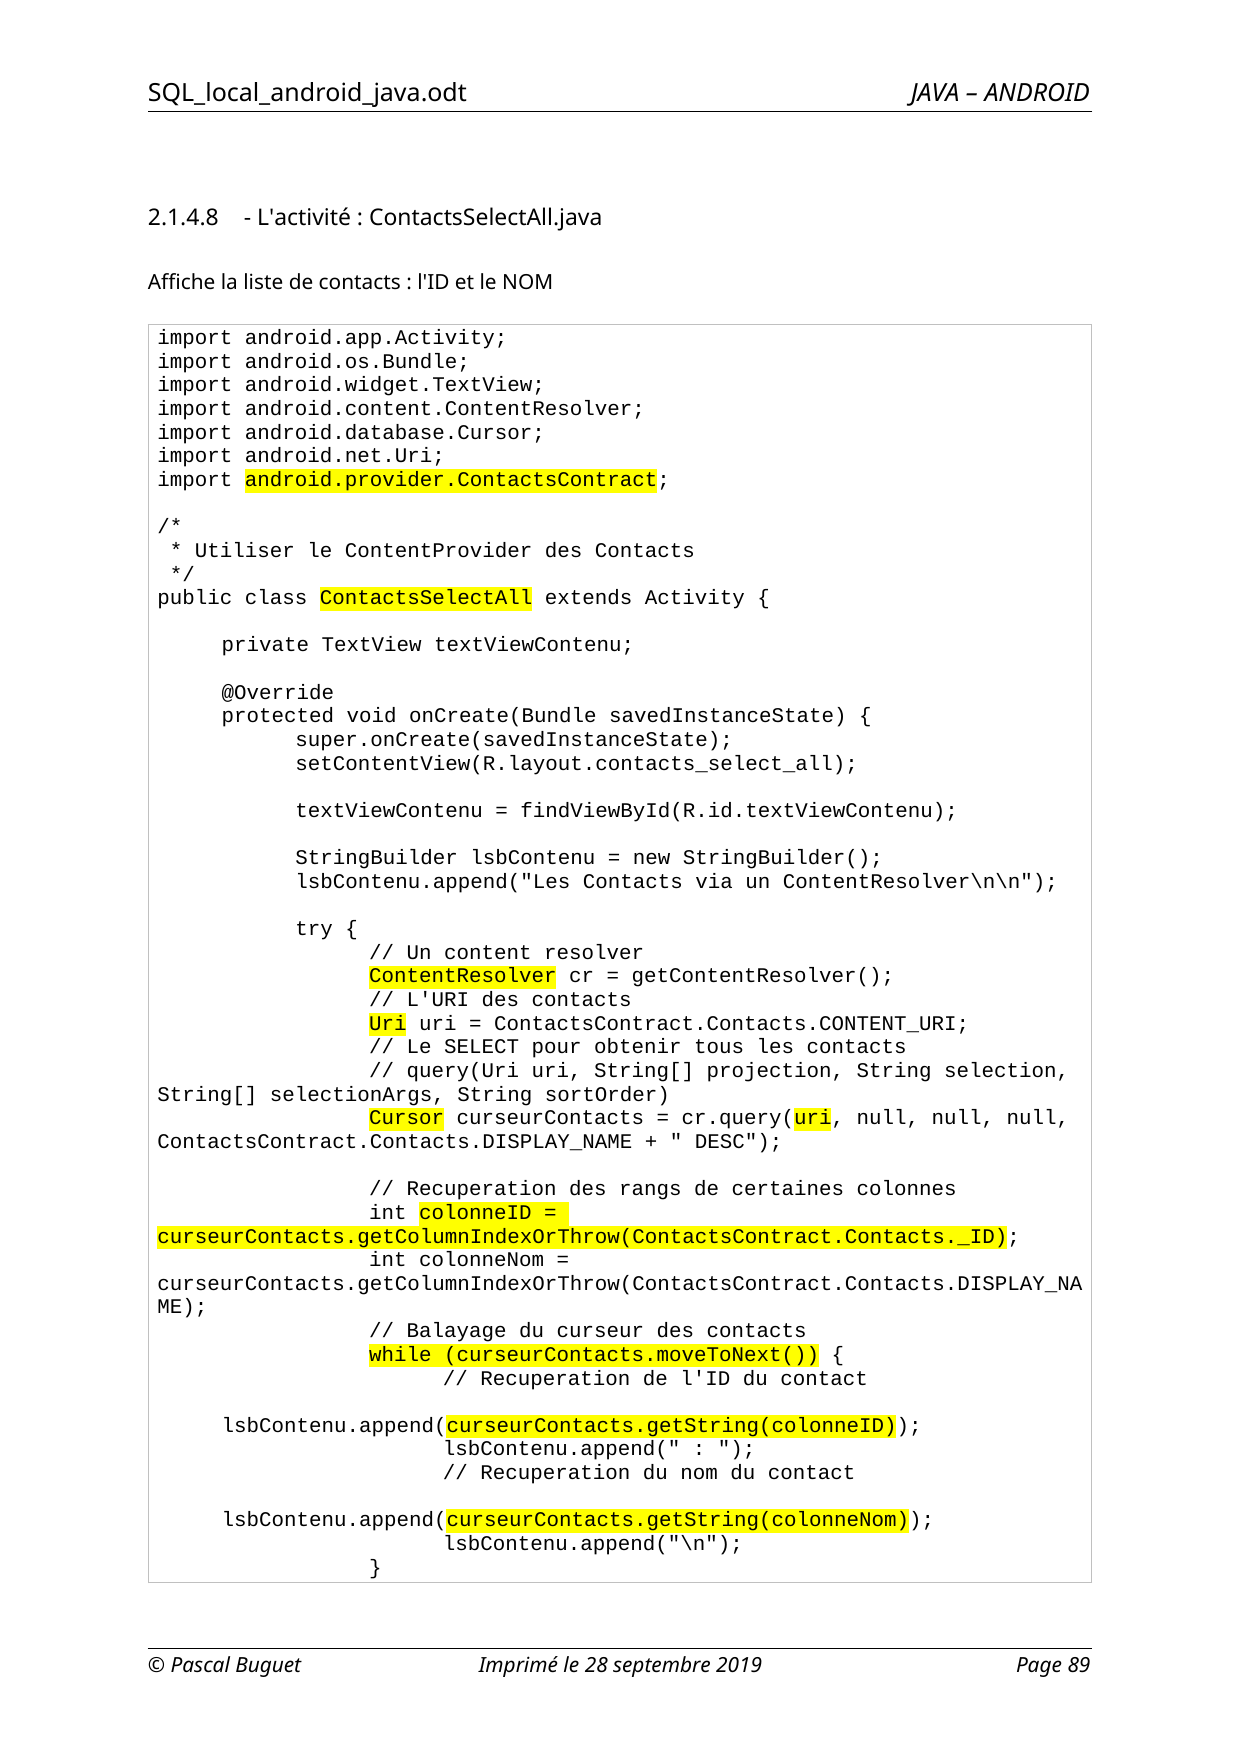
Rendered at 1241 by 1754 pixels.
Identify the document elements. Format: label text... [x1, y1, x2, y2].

text int colonneID = curseurContacts.getColumnIndexOrThrow(ContactsContract.Contacts._ID); [149, 1199, 1091, 1246]
text lsbContenu.append(curseurContacts.getString(colonneNom)); [149, 1483, 1091, 1530]
text // Balayage du curseur des contacts [149, 1317, 1091, 1341]
text lsbContenu.append(curseurContacts.getString(colonneID)); [149, 1388, 1091, 1435]
text @Override [149, 679, 1091, 702]
text try { [149, 915, 1091, 939]
text lsbContenu.append("\n"); [149, 1530, 1091, 1553]
text import android.app.Activity; [149, 325, 1091, 348]
text public class ContactsSelectAll extends Activity { [149, 584, 1091, 608]
text // Recuperation des rangs de certaines colonnes [149, 1175, 1091, 1199]
text int colonneNom = curseurContacts.getColumnIndexOrThrow(ContactsContract.Contacts.DISPLAY_NAME); [149, 1246, 1091, 1317]
text lsbContenu.append(" : "); [149, 1435, 1091, 1459]
text * Utiliser le ContentProvider des Contacts [149, 537, 1091, 560]
text lsbContenu.append("Les Contacts via un ContentResolver\n\n"); [149, 868, 1091, 891]
text private TextView textViewContenu; [149, 631, 1091, 655]
text // query(Uri uri, String[] projection, String selection, String[] selectionArgs, String sortOrder) [149, 1057, 1091, 1104]
text import android.os.Bundle; [149, 348, 1091, 371]
text while (curseurContacts.moveToNext()) { [149, 1341, 1091, 1364]
text // L'URI des contacts [149, 986, 1091, 1010]
text /* [149, 513, 1091, 537]
text */ [149, 560, 1091, 584]
text // Recuperation du nom du contact [149, 1459, 1091, 1483]
text import android.content.ContentResolver; [149, 395, 1091, 418]
text Affiche la liste de contacts : l'ID et le NOM [148, 267, 1092, 296]
text setContentView(R.layout.contacts_select_all); [149, 749, 1091, 773]
text textViewContenu = findViewById(R.id.textViewContenu); [149, 797, 1091, 821]
text } [149, 1553, 1091, 1582]
text Cursor curseurContacts = cr.query(uri, null, null, null, ContactsContract.Contacts.DISPLAY_NAME + " DESC"); [149, 1104, 1091, 1152]
text // Le SELECT pour obtenir tous les contacts [149, 1033, 1091, 1057]
text import android.database.Cursor; [149, 418, 1091, 442]
text import android.net.Uri; [149, 442, 1091, 466]
text protected void onCreate(Bundle savedInstanceState) { [149, 702, 1091, 726]
text // Un content resolver [149, 939, 1091, 962]
text // Recuperation de l'ID du contact [149, 1364, 1091, 1388]
text super.onCreate(savedInstanceState); [149, 726, 1091, 749]
text Uri uri = ContactsContract.Contacts.CONTENT_URI; [149, 1010, 1091, 1033]
text import android.provider.ContactsContract; [149, 466, 1091, 489]
text ContentResolver cr = getContentResolver(); [149, 962, 1091, 986]
text StringBuilder lsbContenu = new StringBuilder(); [149, 844, 1091, 868]
subtitle - L'activité : ContactsSelectAll.java [148, 201, 1092, 232]
text import android.widget.TextView; [149, 371, 1091, 395]
